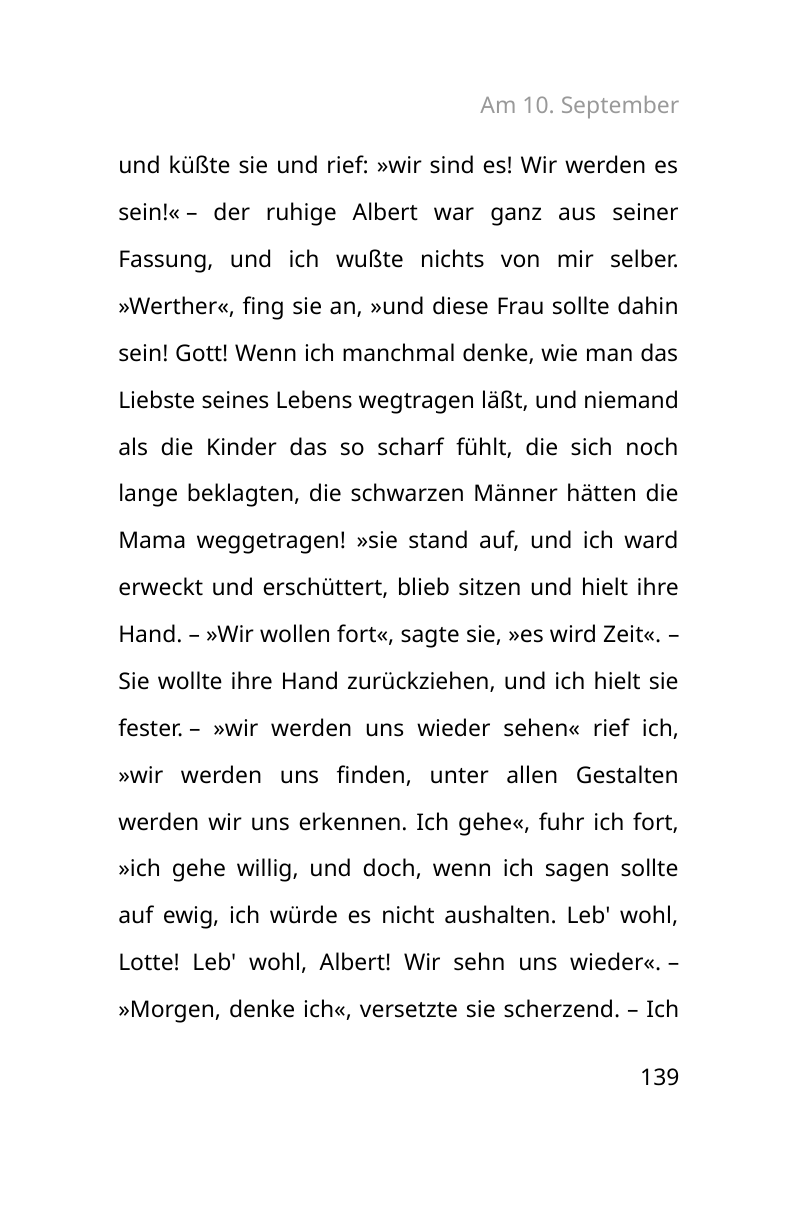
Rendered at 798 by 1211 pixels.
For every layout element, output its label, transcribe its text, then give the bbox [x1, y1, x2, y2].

text und küßte sie und rief: »wir sind es! Wir werden es sein!« – der ruhige Albert war ganz aus seiner Fassung, und ich wußte nichts von mir selber. »Werther«, fing sie an, »und diese Frau sollte dahin sein! Gott! Wenn ich manchmal denke, wie man das Liebste seines Lebens wegtragen läßt, und niemand als die Kinder das so scharf fühlt, die sich noch lange beklagten, die schwarzen Männer hätten die Mama weggetragen! »sie stand auf, und ich ward erweckt und erschüttert, blieb sitzen und hielt ihre Hand. – »Wir wollen fort«, sagte sie, »es wird Zeit«. – Sie wollte ihre Hand zurückziehen, und ich hielt sie fester. – »wir werden uns wieder sehen« rief ich, »wir werden uns finden, unter allen Gestalten werden wir uns erkennen. Ich gehe«, fuhr ich fort, »ich gehe willig, und doch, wenn ich sagen sollte auf ewig, ich würde es nicht aushalten. Leb' wohl, Lotte! Leb' wohl, Albert! Wir sehn uns wieder«. – »Morgen, denke ich«, versetzte sie scherzend. – Ich [118, 149, 679, 1024]
